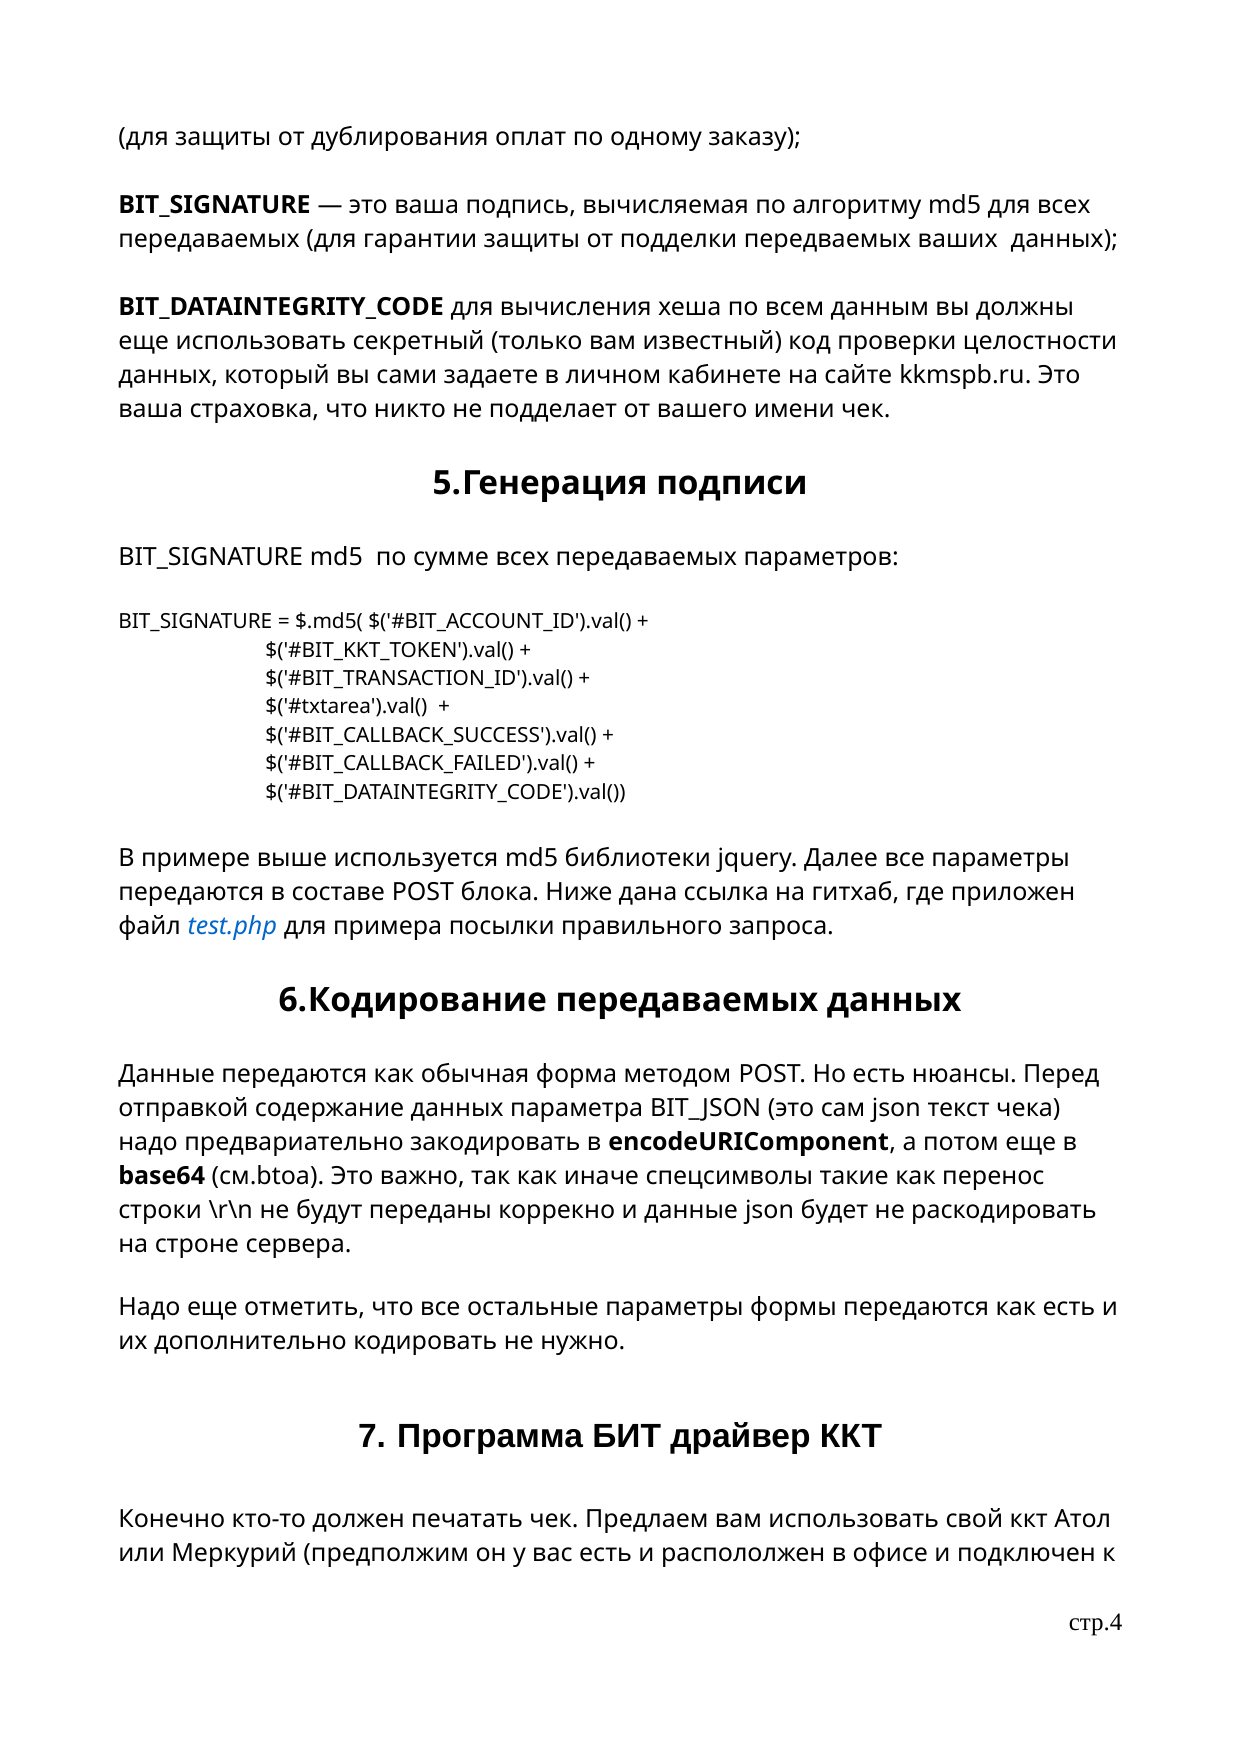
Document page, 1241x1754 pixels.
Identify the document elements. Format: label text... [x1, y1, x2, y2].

text $('#BIT_CALLBACK_FAILED').val() + [118, 748, 1122, 777]
text Надо еще отметить, что все остальные параметры формы передаются как есть и их дополнительно кодировать не нужно. [118, 1289, 1122, 1357]
text BIT_SIGNATURE md5 по сумме всех передаваемых параметров: [118, 538, 1122, 572]
list Кодирование передаваемых данных [118, 976, 1122, 1021]
subtitle Программа БИТ драйвер ККТ [118, 1416, 1122, 1454]
text (для защиты от дублирования оплат по одному заказу); [118, 118, 1122, 152]
list Генерация подписи [118, 459, 1122, 504]
text $('#BIT_TRANSACTION_ID').val() + [118, 663, 1122, 692]
text $('#BIT_DATAINTEGRITY_CODE').val()) [118, 777, 1122, 805]
text BIT_SIGNATURE = $.md5( $('#BIT_ACCOUNT_ID').val() + [118, 606, 1122, 635]
text $('#txtarea').val() + [118, 692, 1122, 720]
text BIT_DATAINTEGRITY_CODE для вычисления хеша по всем данным вы должны еще использовать секретный (только вам известный) код проверки целостности данных, который вы сами задаете в личном кабинете на сайте kkmspb.ru. Это ваша страховка, что никто не подделает от вашего имени чек. [118, 288, 1122, 425]
text В примере выше используется md5 библиотеки jquery. Далее все параметры передаются в составе POST блока. Ниже дана ссылка на гитхаб, где приложен файл test.php для примера посылки правильного запроса. [118, 839, 1122, 942]
text Данные передаются как обычная форма методом POST. Но есть нюансы. Перед отправкой содержание данных параметра BIT_JSON (это сам json текст чека) надо предвариательно закодировать в encodeURIComponent, а потом еще в base64 (см.btoa). Это важно, так как иначе спецсимволы такие как перенос строки \r\n не будут переданы коррекно и данные json будет не раскодировать на строне сервера. [118, 1056, 1122, 1260]
text $('#BIT_KKT_TOKEN').val() + [118, 635, 1122, 663]
text BIT_SIGNATURE — это ваша подпись, вычисляемая по алгоритму md5 для всех передаваемых (для гарантии защиты от подделки передваемых ваших данных); [118, 186, 1122, 254]
text $('#BIT_CALLBACK_SUCCESS').val() + [118, 720, 1122, 748]
text Конечно кто-то должен печатать чек. Предлаем вам использовать свой ккт Атол или Меркурий (предполжим он у вас есть и распололжен в офисе и подключен к [118, 1501, 1122, 1569]
